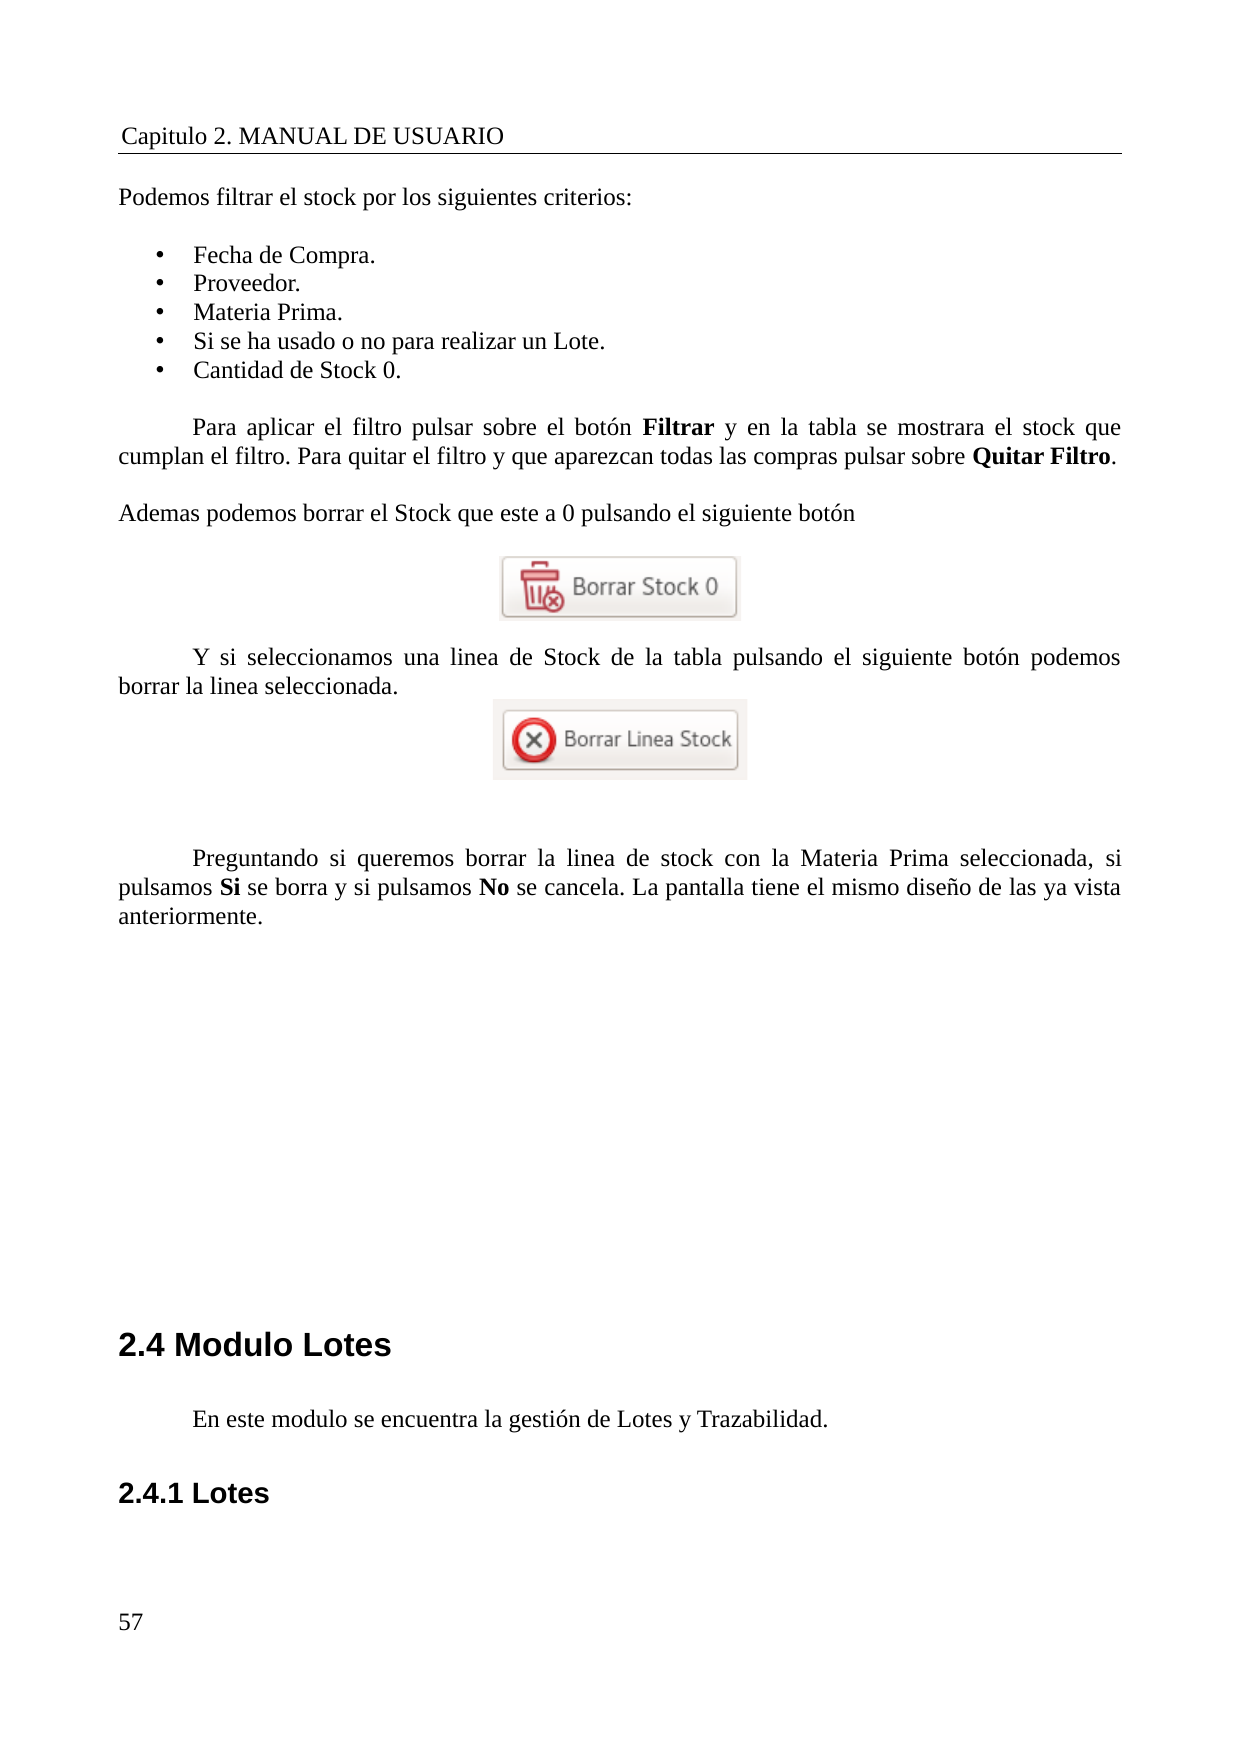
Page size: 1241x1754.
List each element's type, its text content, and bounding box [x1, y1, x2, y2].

text Ademas podemos borrar el Stock que este a 0 pulsando el siguiente botón [118, 498, 1122, 527]
list Materia Prima. [156, 297, 1122, 326]
subtitle 2.4.1 Lotes [118, 1476, 1122, 1510]
text Podemos filtrar el stock por los siguientes criterios: [118, 182, 1122, 211]
subtitle 2.4 Modulo Lotes [118, 1324, 1122, 1363]
list Fecha de Compra. [156, 240, 1122, 268]
text Para aplicar el filtro pulsar sobre el botón Filtrar y en la tabla se mostrara el stock que cumplan el filtro. Para quitar el filtro y que aparezcan todas las compras pulsar sobre Quitar Filtro. [118, 412, 1122, 470]
list Cantidad de Stock 0. [156, 355, 1122, 383]
list Si se ha usado o no para realizar un Lote. [156, 326, 1122, 355]
text Y si seleccionamos una linea de Stock de la tabla pulsando el siguiente botón podemos borrar la linea seleccionada. [118, 642, 1122, 700]
list Proveedor. [156, 268, 1122, 297]
picture [492, 699, 748, 780]
text En este modulo se encuentra la gestión de Lotes y Trazabilidad. [118, 1404, 1122, 1433]
picture [499, 556, 742, 621]
text Preguntando si queremos borrar la linea de stock con la Materia Prima seleccionada, si pulsamos Si se borra y si pulsamos No se cancela. La pantalla tiene el mismo diseño de las ya vista anteriormente. [118, 843, 1122, 930]
